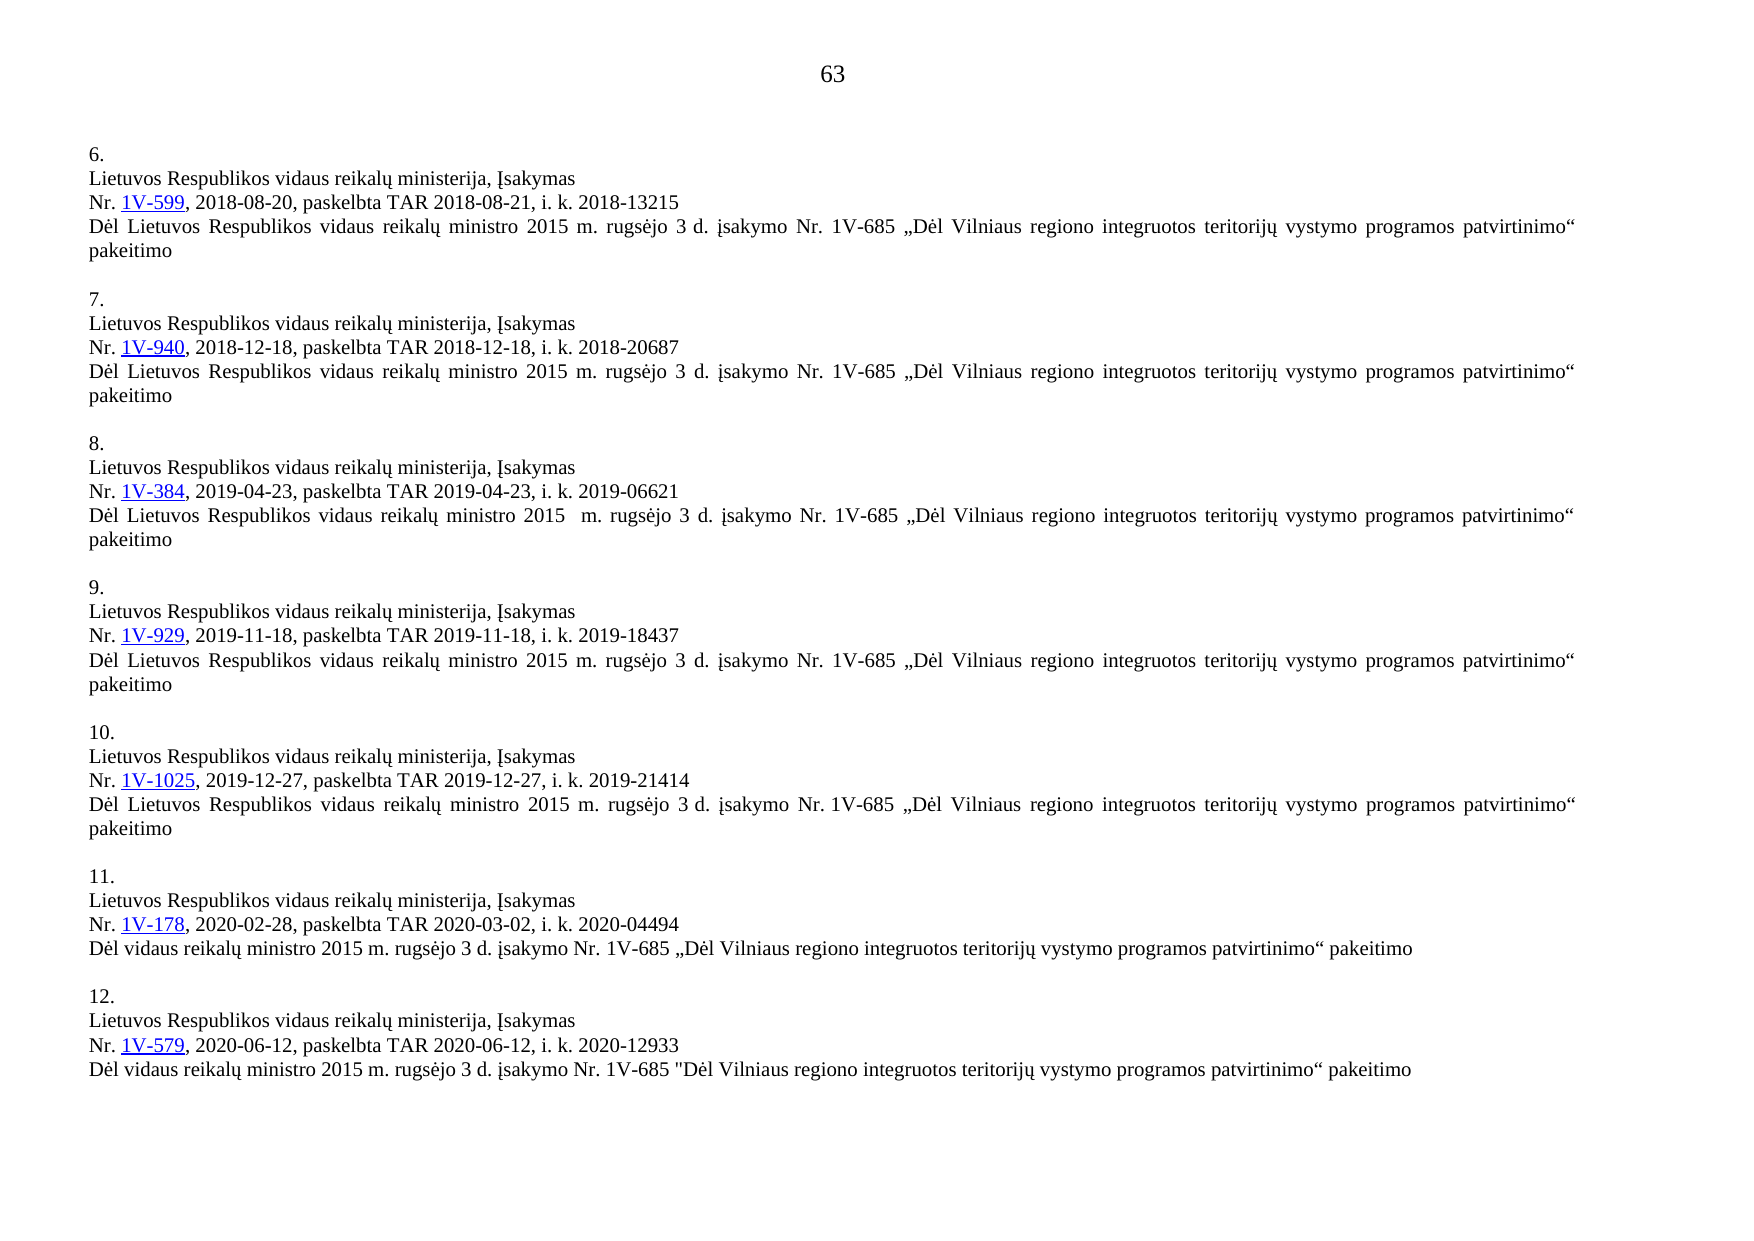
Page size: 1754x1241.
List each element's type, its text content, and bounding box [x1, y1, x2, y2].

text Nr. 1V-940, 2018-12-18, paskelbta TAR 2018-12-18, i. k. 2018-20687 [89, 335, 1577, 359]
text Nr. 1V-599, 2018-08-20, paskelbta TAR 2018-08-21, i. k. 2018-13215 [89, 190, 1577, 214]
text Lietuvos Respublikos vidaus reikalų ministerija, Įsakymas [89, 1008, 1577, 1032]
text Nr. 1V-1025, 2019-12-27, paskelbta TAR 2019-12-27, i. k. 2019-21414 [89, 768, 1577, 792]
text Dėl vidaus reikalų ministro 2015 m. rugsėjo 3 d. įsakymo Nr. 1V-685 "Dėl Vilniaus regiono integruotos teritorijų vystymo programos patvirtinimo“ pakeitimo [89, 1057, 1577, 1081]
text 6. [89, 142, 1577, 166]
text Lietuvos Respublikos vidaus reikalų ministerija, Įsakymas [89, 599, 1577, 623]
text 9. [89, 575, 1577, 599]
text Lietuvos Respublikos vidaus reikalų ministerija, Įsakymas [89, 311, 1577, 335]
text Dėl Lietuvos Respublikos vidaus reikalų ministro 2015 m. rugsėjo 3 d. įsakymo Nr. 1V-685 „Dėl Vilniaus regiono integruotos teritorijų vystymo programos patvirtinimo“ pakeitimo [89, 214, 1577, 262]
text 8. [89, 431, 1577, 455]
text Dėl Lietuvos Respublikos vidaus reikalų ministro 2015 m. rugsėjo 3 d. įsakymo Nr. 1V-685 „Dėl Vilniaus regiono integruotos teritorijų vystymo programos patvirtinimo“ pakeitimo [89, 503, 1577, 551]
text 11. [89, 864, 1577, 888]
text Lietuvos Respublikos vidaus reikalų ministerija, Įsakymas [89, 888, 1577, 912]
text 12. [89, 984, 1577, 1008]
text Dėl Lietuvos Respublikos vidaus reikalų ministro 2015 m. rugsėjo 3 d. įsakymo Nr. 1V-685 „Dėl Vilniaus regiono integruotos teritorijų vystymo programos patvirtinimo“ pakeitimo [89, 359, 1577, 407]
text Dėl Lietuvos Respublikos vidaus reikalų ministro 2015 m. rugsėjo 3 d. įsakymo Nr. 1V-685 „Dėl Vilniaus regiono integruotos teritorijų vystymo programos patvirtinimo“ pakeitimo [89, 647, 1577, 696]
text Dėl Lietuvos Respublikos vidaus reikalų ministro 2015 m. rugsėjo 3 d. įsakymo Nr. 1V-685 „Dėl Vilniaus regiono integruotos teritorijų vystymo programos patvirtinimo“ pakeitimo [89, 792, 1577, 840]
text 7. [89, 287, 1577, 311]
text Lietuvos Respublikos vidaus reikalų ministerija, Įsakymas [89, 455, 1577, 479]
text Lietuvos Respublikos vidaus reikalų ministerija, Įsakymas [89, 744, 1577, 768]
text Lietuvos Respublikos vidaus reikalų ministerija, Įsakymas [89, 166, 1577, 190]
text Dėl vidaus reikalų ministro 2015 m. rugsėjo 3 d. įsakymo Nr. 1V-685 „Dėl Vilniaus regiono integruotos teritorijų vystymo programos patvirtinimo“ pakeitimo [89, 936, 1577, 960]
text 10. [89, 720, 1577, 744]
text Nr. 1V-579, 2020-06-12, paskelbta TAR 2020-06-12, i. k. 2020-12933 [89, 1032, 1577, 1057]
text Nr. 1V-384, 2019-04-23, paskelbta TAR 2019-04-23, i. k. 2019-06621 [89, 479, 1577, 503]
text Nr. 1V-178, 2020-02-28, paskelbta TAR 2020-03-02, i. k. 2020-04494 [89, 912, 1577, 936]
text Nr. 1V-929, 2019-11-18, paskelbta TAR 2019-11-18, i. k. 2019-18437 [89, 623, 1577, 647]
